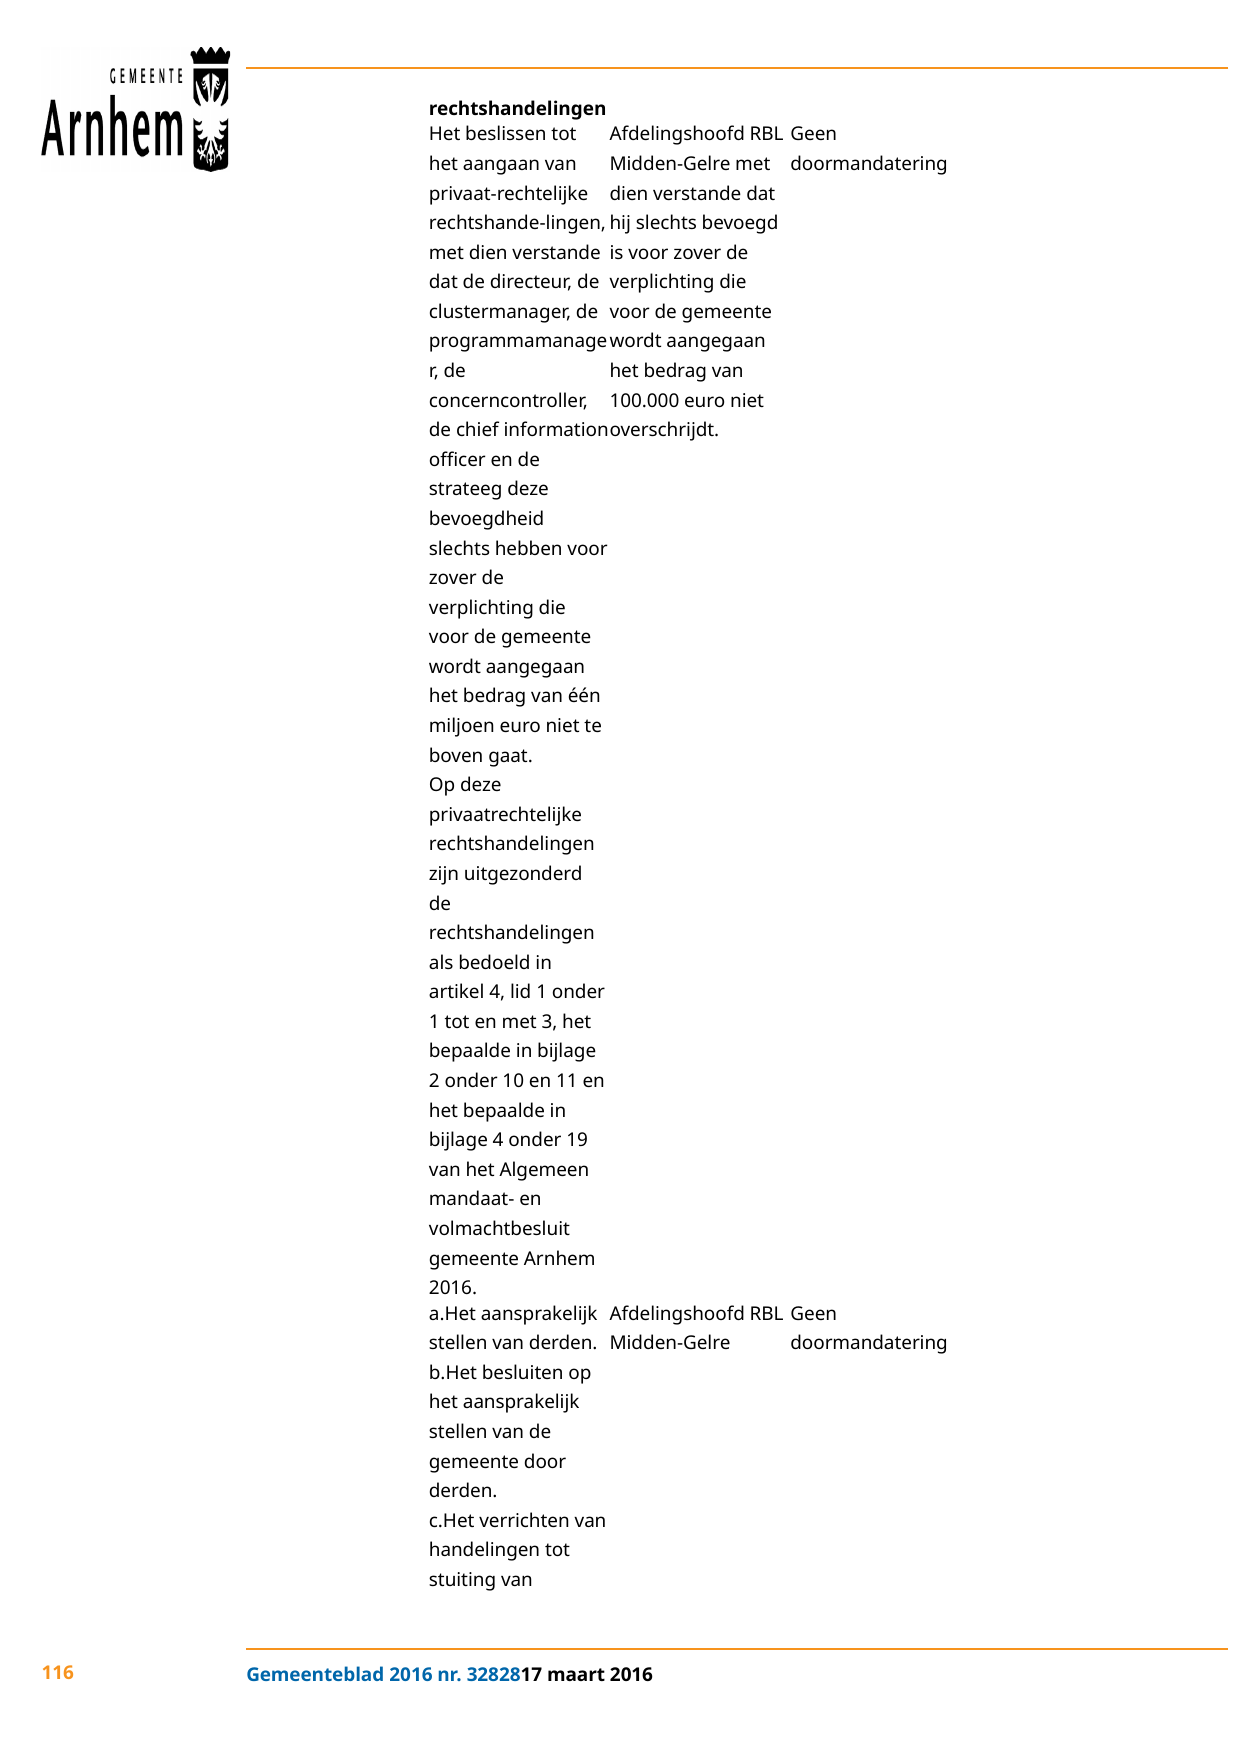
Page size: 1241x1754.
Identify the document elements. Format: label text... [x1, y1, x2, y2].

table_cell Het beslissen tot het aangaan van privaat-rechtelijke rechtshande-lingen, met dien verstande dat de directeur, de clustermanager, de programmamanager, de concerncontroller, de chief information officer en de strateeg deze bevoegdheid slechts hebben voor zover de verplichting die voor de gemeente wordt aangegaan het bedrag van één miljoen euro niet te boven gaat. Op deze privaatrechtelijke rechtshandelingen zijn uitgezonderd de rechtshandelingen als bedoeld in artikel 4, lid 1 onder 1 tot en met 3, het bepaalde in bijlage 2 onder 10 en 11 en het bepaalde in bijlage 4 onder 19 van het Algemeen mandaat- en volmachtbesluit gemeente Arnhem 2016. [429, 121, 609, 1300]
table_cell [248, 121, 429, 1300]
picture [41, 47, 231, 172]
table_cell Afdelingshoofd RBL Midden-Gelre [609, 1300, 790, 1592]
table_cell [609, 95, 790, 121]
table_cell [790, 95, 971, 121]
table_cell rechtshandelingen [429, 95, 609, 121]
table_cell Afdelingshoofd RBL Midden-Gelre met dien verstande dat hij slechts bevoegd is voor zover de verplichting die voor de gemeente wordt aangegaan het bedrag van 100.000 euro niet overschrijdt. [609, 121, 790, 1300]
table_cell a.Het aansprakelijk stellen van derden. b.Het besluiten op het aansprakelijk stellen van de gemeente door derden. c.Het verrichten van handelingen tot stuiting van [429, 1300, 609, 1592]
table_cell [248, 1300, 429, 1592]
table_cell [971, 121, 1152, 1300]
table_cell [248, 95, 429, 121]
table_cell Geen doormandatering [790, 1300, 971, 1592]
table_cell Geen doormandatering [790, 121, 971, 1300]
table_cell [971, 1300, 1152, 1592]
table_cell [971, 95, 1152, 121]
